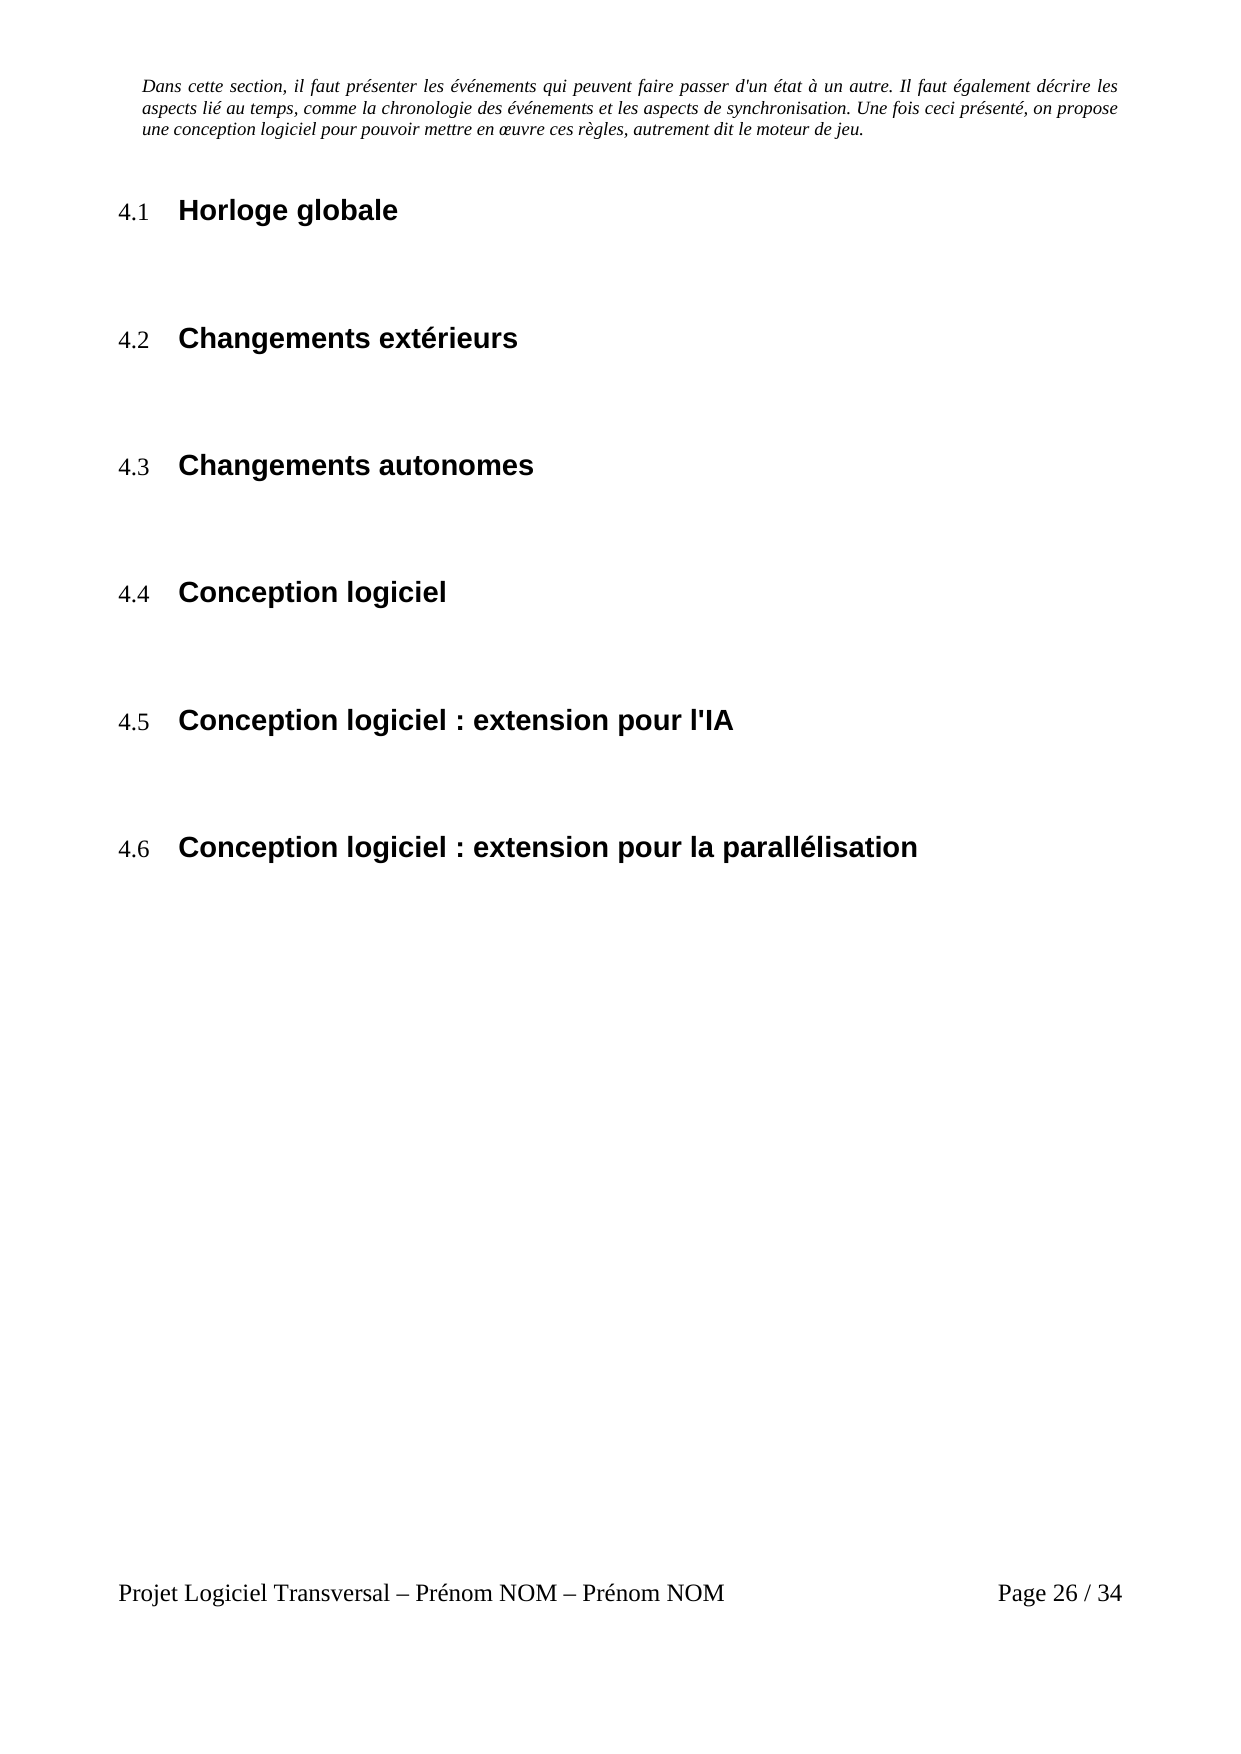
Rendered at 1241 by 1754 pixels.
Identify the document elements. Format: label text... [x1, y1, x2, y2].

list Conception logiciel [118, 575, 1122, 609]
list Changements autonomes [118, 448, 1122, 482]
list Changements extérieurs [118, 321, 1122, 354]
text Dans cette section, il faut présenter les événements qui peuvent faire passer d'un état à un autre. Il faut également décrire les aspects lié au temps, comme la chronologie des événements et les aspects de synchronisation. Une fois ceci présenté, on propose une conception logiciel pour pouvoir mettre en œuvre ces règles, autrement dit le moteur de jeu. [142, 75, 1122, 140]
list Conception logiciel : extension pour l'IA [118, 703, 1122, 736]
list Conception logiciel : extension pour la parallélisation [118, 830, 1122, 863]
list Horloge globale [118, 193, 1122, 227]
